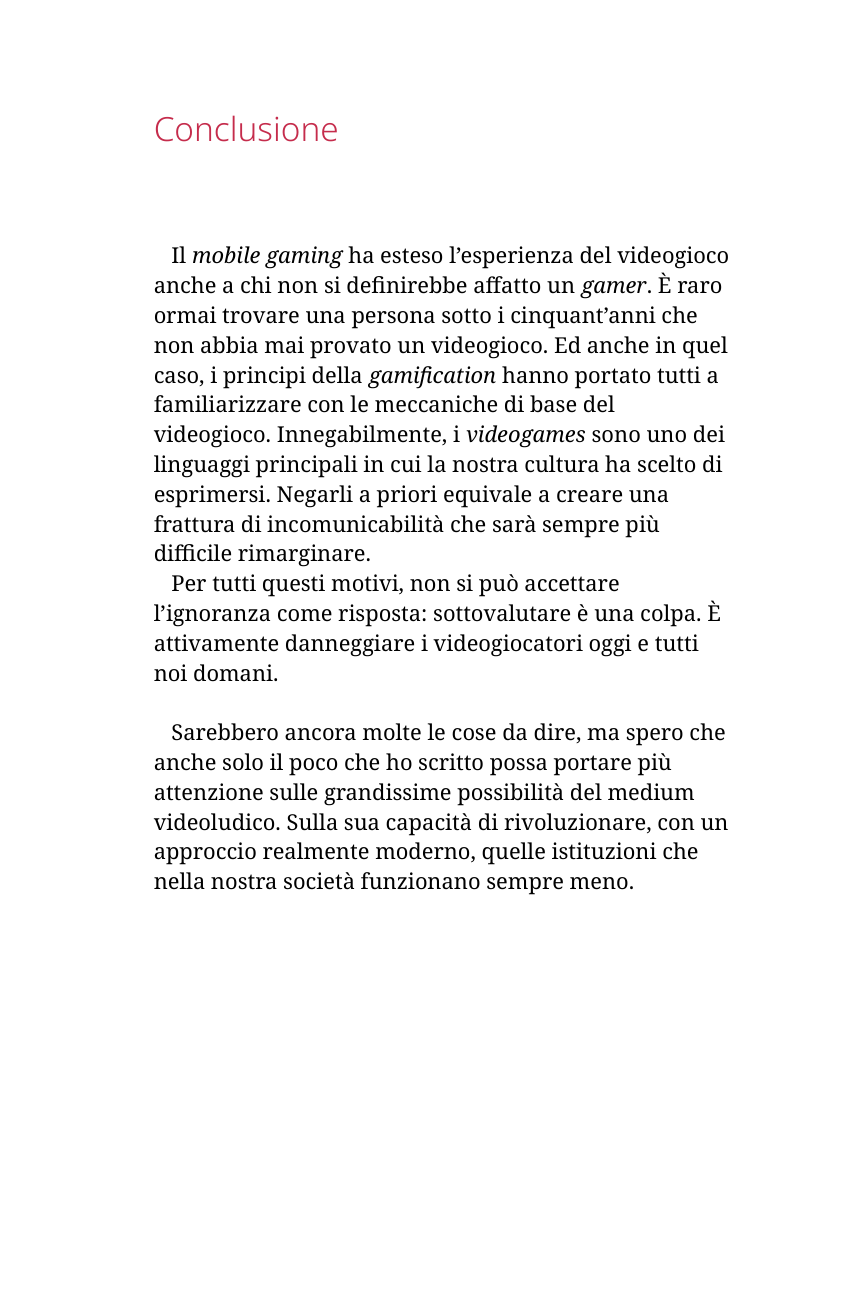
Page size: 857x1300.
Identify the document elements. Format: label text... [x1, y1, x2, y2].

subtitle Conclusione [153, 106, 732, 152]
text Il mobile gaming ha esteso l’esperienza del videogioco anche a chi non si definirebbe affatto un gamer. È raro ormai trovare una persona sotto i cinquant’anni che non abbia mai provato un videogioco. Ed anche in quel caso, i principi della gamification hanno portato tutti a familiarizzare con le meccaniche di base del videogioco. Innegabilmente, i videogames sono uno dei linguaggi principali in cui la nostra cultura ha scelto di esprimersi. Negarli a priori equivale a creare una frattura di incomunicabilità che sarà sempre più difficile rimarginare. [153, 241, 732, 568]
text Sarebbero ancora molte le cose da dire, ma spero che anche solo il poco che ho scritto possa portare più attenzione sulle grandissime possibilità del medium videoludico. Sulla sua capacità di rivoluzionare, con un approccio realmente moderno, quelle istituzioni che nella nostra società funzionano sempre meno. [153, 717, 732, 896]
text Per tutti questi motivi, non si può accettare l’ignoranza come risposta: sottovalutare è una colpa. È attivamente danneggiare i videogiocatori oggi e tutti noi domani. [153, 568, 732, 687]
